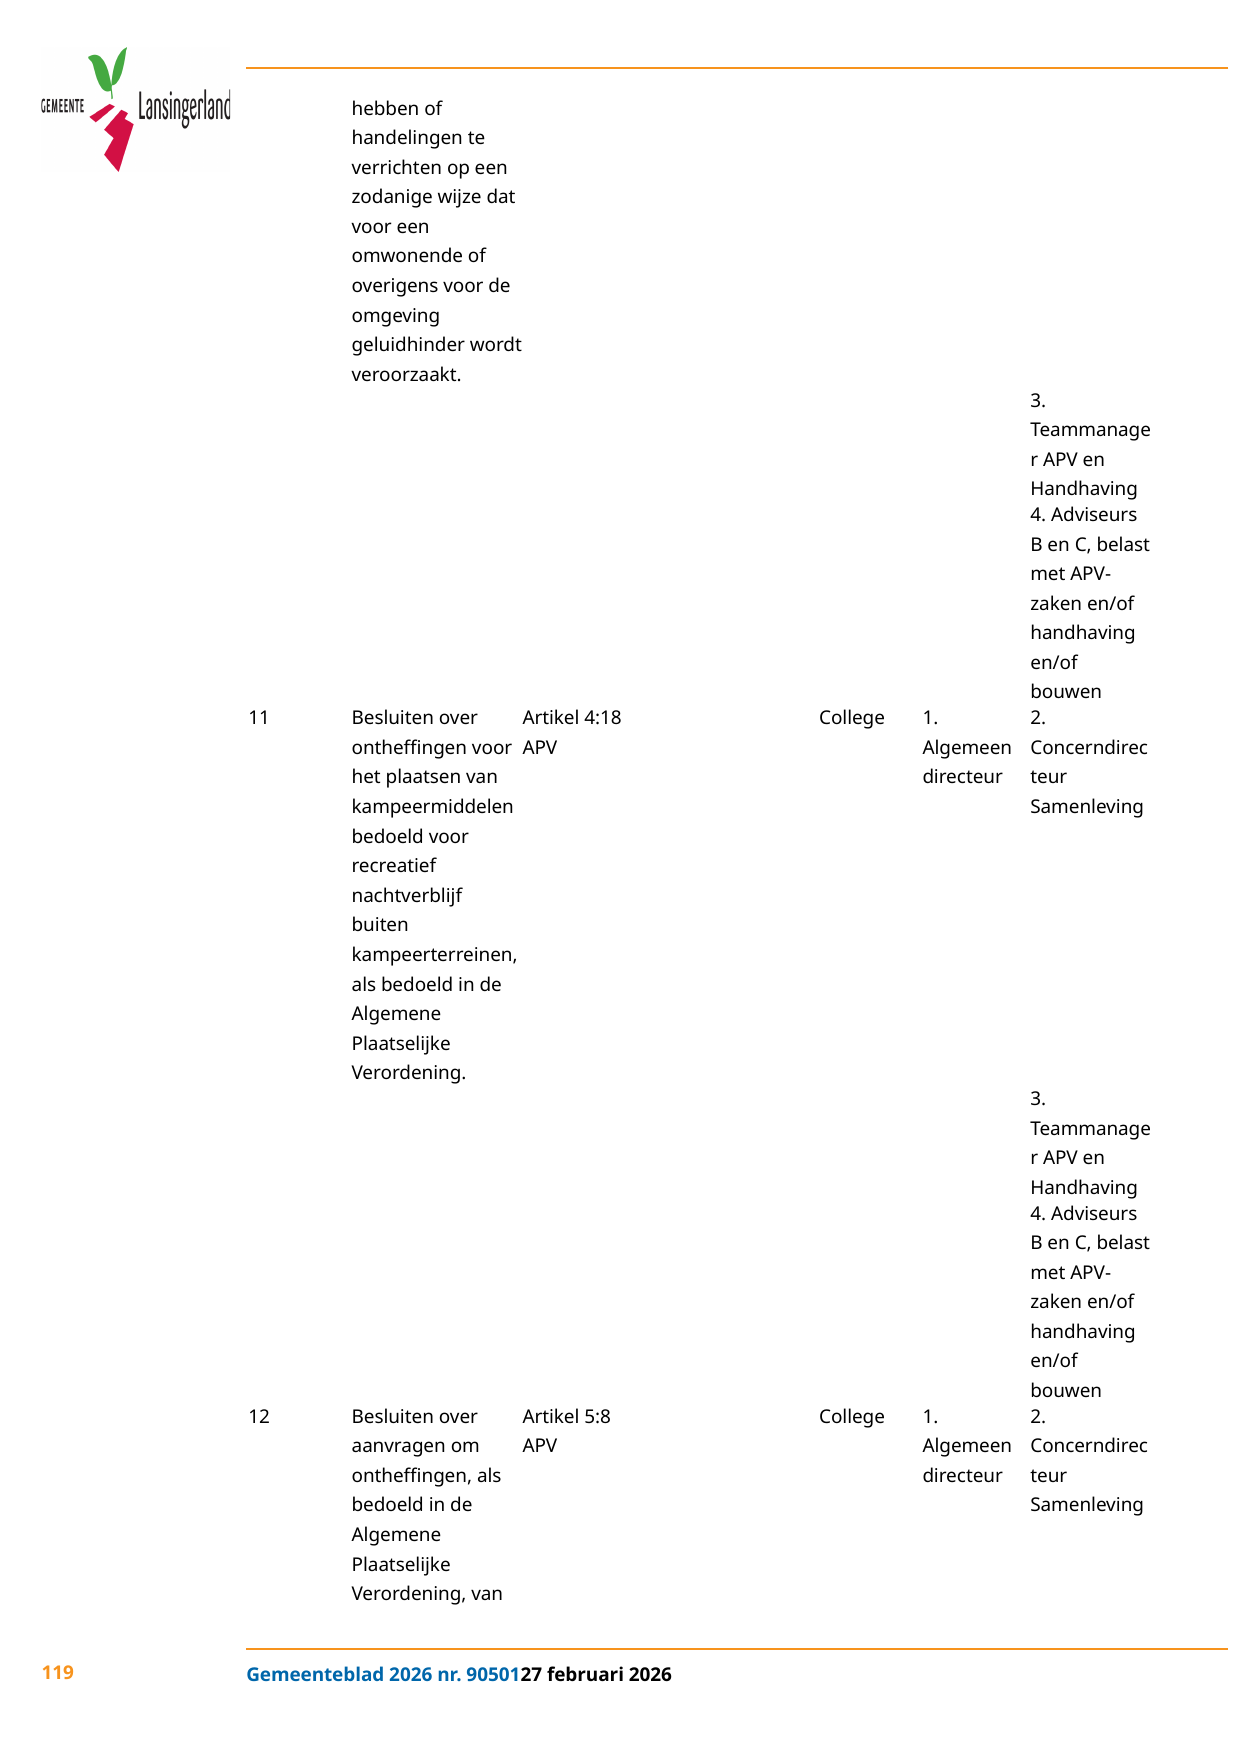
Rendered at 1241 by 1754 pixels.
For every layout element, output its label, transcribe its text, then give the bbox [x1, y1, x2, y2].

table_cell Besluiten over aanvragen om ontheffingen, als bedoeld in de Algemene Plaatselijke Verordening, van [351, 1403, 522, 1606]
table_cell [819, 387, 922, 501]
table_cell [922, 501, 1030, 704]
table_cell [522, 95, 630, 387]
table_cell 2. Concerndirecteur Samenleving [1030, 705, 1152, 1085]
table_cell hebben of handelingen te verrichten op een zodanige wijze dat voor een omwonende of overigens voor de omgeving geluidhinder wordt veroorzaakt. [351, 95, 522, 387]
table_cell [522, 501, 630, 704]
table_cell 4. Adviseurs B en C, belast met APV-zaken en/of handhaving en/of bouwen [1030, 1200, 1152, 1403]
table_cell [630, 95, 819, 387]
table_cell 3. Teammanager APV en Handhaving [1030, 387, 1152, 501]
table_cell [630, 1085, 819, 1200]
picture [41, 47, 231, 172]
table_cell [248, 387, 351, 501]
table_cell [248, 1085, 351, 1200]
table_cell [522, 387, 630, 501]
table_cell [630, 501, 819, 704]
table_cell Besluiten over ontheffingen voor het plaatsen van kampeermiddelen bedoeld voor recreatief nachtverblijf buiten kampeerterreinen, als bedoeld in de Algemene Plaatselijke Verordening. [351, 705, 522, 1085]
table_cell 4. Adviseurs B en C, belast met APV-zaken en/of handhaving en/of bouwen [1030, 501, 1152, 704]
table_cell [630, 1200, 819, 1403]
table_cell [351, 387, 522, 501]
table_cell 1. Algemeen directeur [922, 1403, 1030, 1606]
table_cell 12 [248, 1403, 351, 1606]
table_cell [819, 1085, 922, 1200]
table_cell [248, 95, 351, 387]
table_cell [522, 1200, 630, 1403]
table_cell [630, 387, 819, 501]
table_cell [922, 1085, 1030, 1200]
table_cell [248, 501, 351, 704]
table_cell Artikel 4:18 APV [522, 705, 630, 1085]
table_cell [922, 387, 1030, 501]
table_cell College [819, 1403, 922, 1606]
table_cell [351, 1200, 522, 1403]
table_cell [248, 1200, 351, 1403]
table_cell [1030, 95, 1152, 387]
table_cell [522, 1085, 630, 1200]
table_cell 2. Concerndirecteur Samenleving [1030, 1403, 1152, 1606]
table_cell College [819, 705, 922, 1085]
table_cell 3. Teammanager APV en Handhaving [1030, 1085, 1152, 1200]
table_cell 11 [248, 705, 351, 1085]
table_cell [922, 95, 1030, 387]
table_cell [630, 1403, 819, 1606]
table_cell [351, 501, 522, 704]
table_cell [630, 705, 819, 1085]
table_cell [922, 1200, 1030, 1403]
table_cell Artikel 5:8 APV [522, 1403, 630, 1606]
table_cell 1. Algemeen directeur [922, 705, 1030, 1085]
table_cell [819, 501, 922, 704]
table_cell [351, 1085, 522, 1200]
table_cell [819, 95, 922, 387]
table_cell [819, 1200, 922, 1403]
